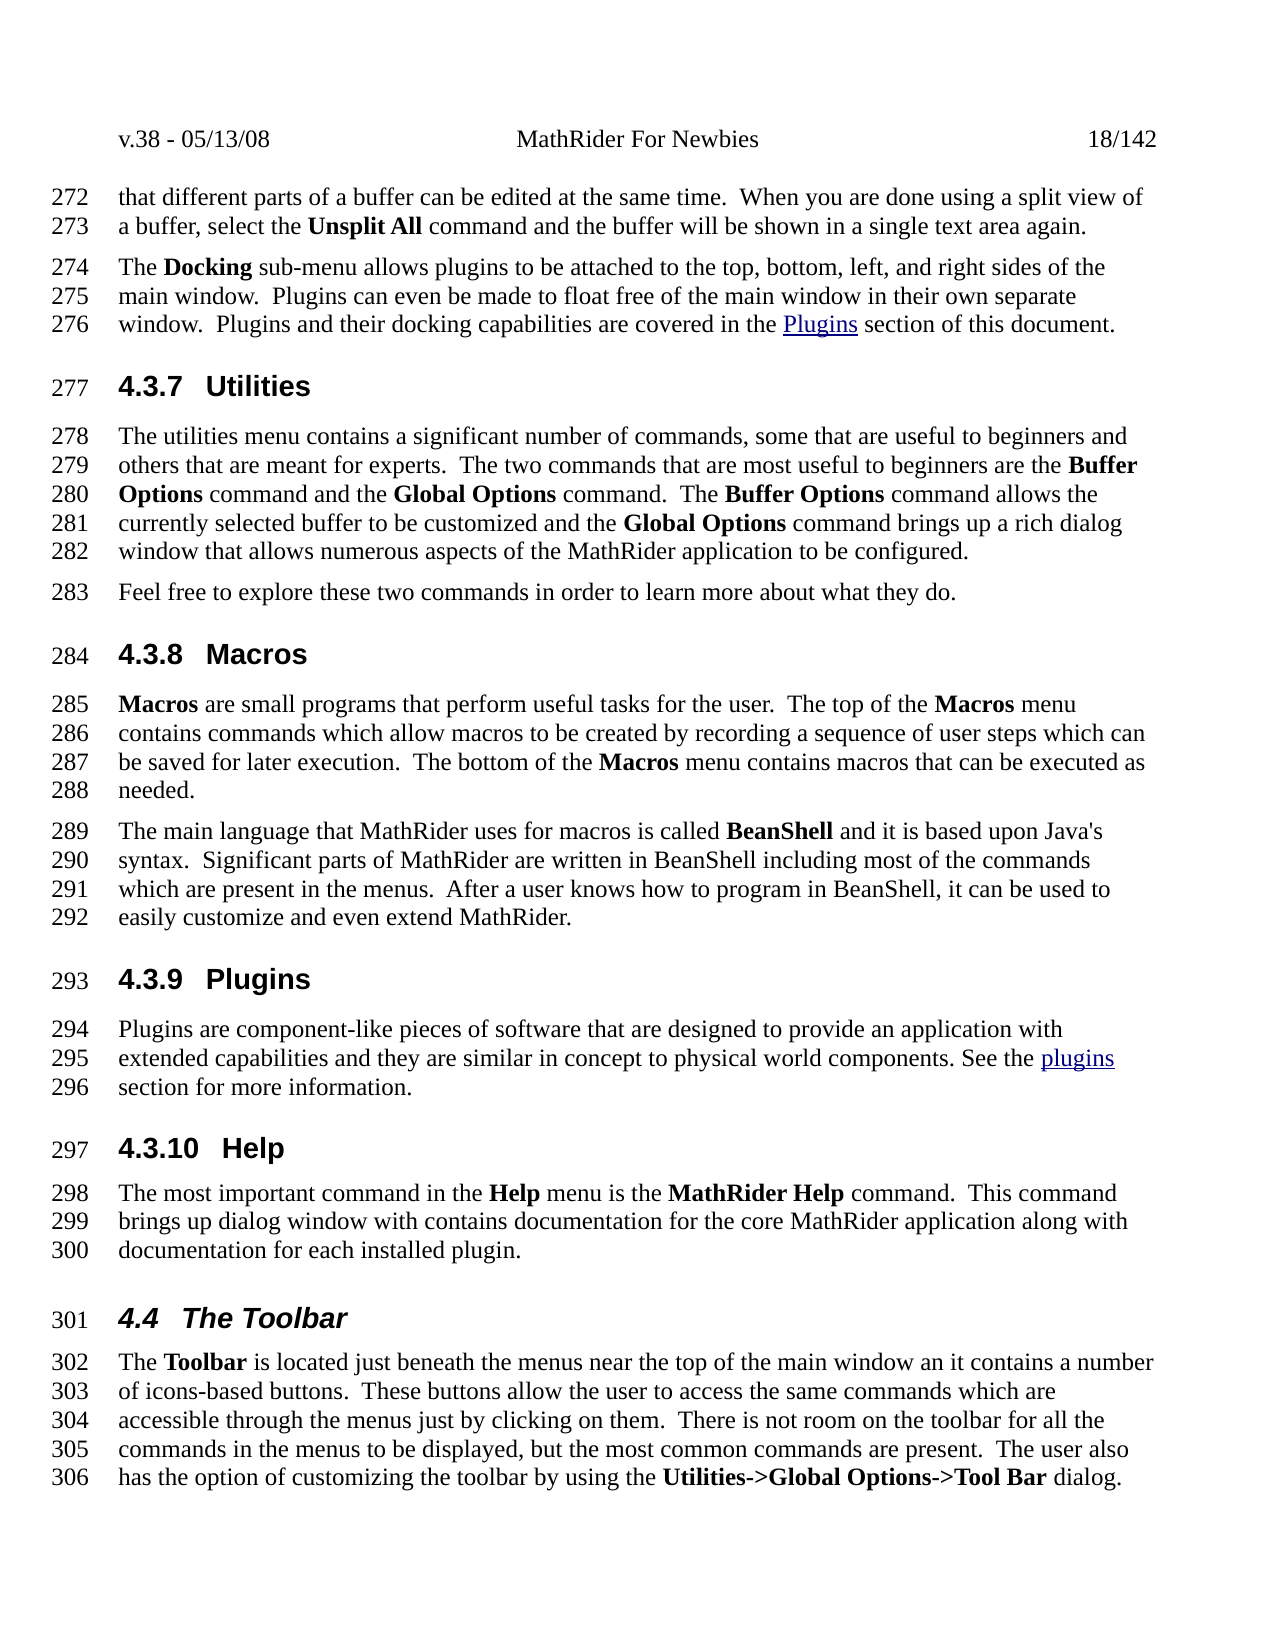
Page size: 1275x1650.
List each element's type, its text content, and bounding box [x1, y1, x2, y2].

subtitle Macros [118, 637, 1157, 671]
subtitle Utilities [118, 369, 1157, 403]
text Feel free to explore these two commands in order to learn more about what they do. [118, 577, 1157, 606]
subtitle The Toolbar [118, 1301, 1157, 1335]
text The Docking sub-menu allows plugins to be attached to the top, bottom, left, and right sides of the main window. Plugins can even be made to float free of the main window in their own separate window. Plugins and their docking capabilities are covered in the Plugins section of this document. [118, 252, 1157, 338]
subtitle Help [118, 1132, 1157, 1165]
text that different parts of a buffer can be edited at the same time. When you are done using a split view of a buffer, select the Unsplit All command and the buffer will be shown in a single text area again. [118, 182, 1157, 240]
text Macros are small programs that perform useful tasks for the user. The top of the Macros menu contains commands which allow macros to be created by recording a sequence of user steps which can be saved for later execution. The bottom of the Macros menu contains macros that can be executed as needed. [118, 689, 1157, 804]
text The Toolbar is located just beneath the menus near the top of the main window an it contains a number of icons-based buttons. These buttons allow the user to access the same commands which are accessible through the menus just by clicking on them. There is not room on the toolbar for all the commands in the menus to be displayed, but the most common commands are present. The user also has the option of customizing the toolbar by using the Utilities->Global Options->Tool Bar dialog. [118, 1347, 1157, 1491]
text The most important command in the Help menu is the MathRider Help command. This command brings up dialog window with contains documentation for the core MathRider application along with documentation for each installed plugin. [118, 1178, 1157, 1264]
text The main language that MathRider uses for macros is called BeanShell and it is based upon Java's syntax. Significant parts of MathRider are written in BeanShell including most of the commands which are present in the menus. After a user knows how to program in BeanShell, it can be used to easily customize and even extend MathRider. [118, 816, 1157, 931]
text The utilities menu contains a significant number of commands, some that are useful to beginners and others that are meant for experts. The two commands that are most useful to beginners are the Buffer Options command and the Global Options command. The Buffer Options command allows the currently selected buffer to be customized and the Global Options command brings up a rich dialog window that allows numerous aspects of the MathRider application to be configured. [118, 421, 1157, 565]
text Plugins are component-like pieces of software that are designed to provide an application with extended capabilities and they are similar in concept to physical world components. See the plugins section for more information. [118, 1014, 1157, 1101]
subtitle Plugins [118, 962, 1157, 996]
